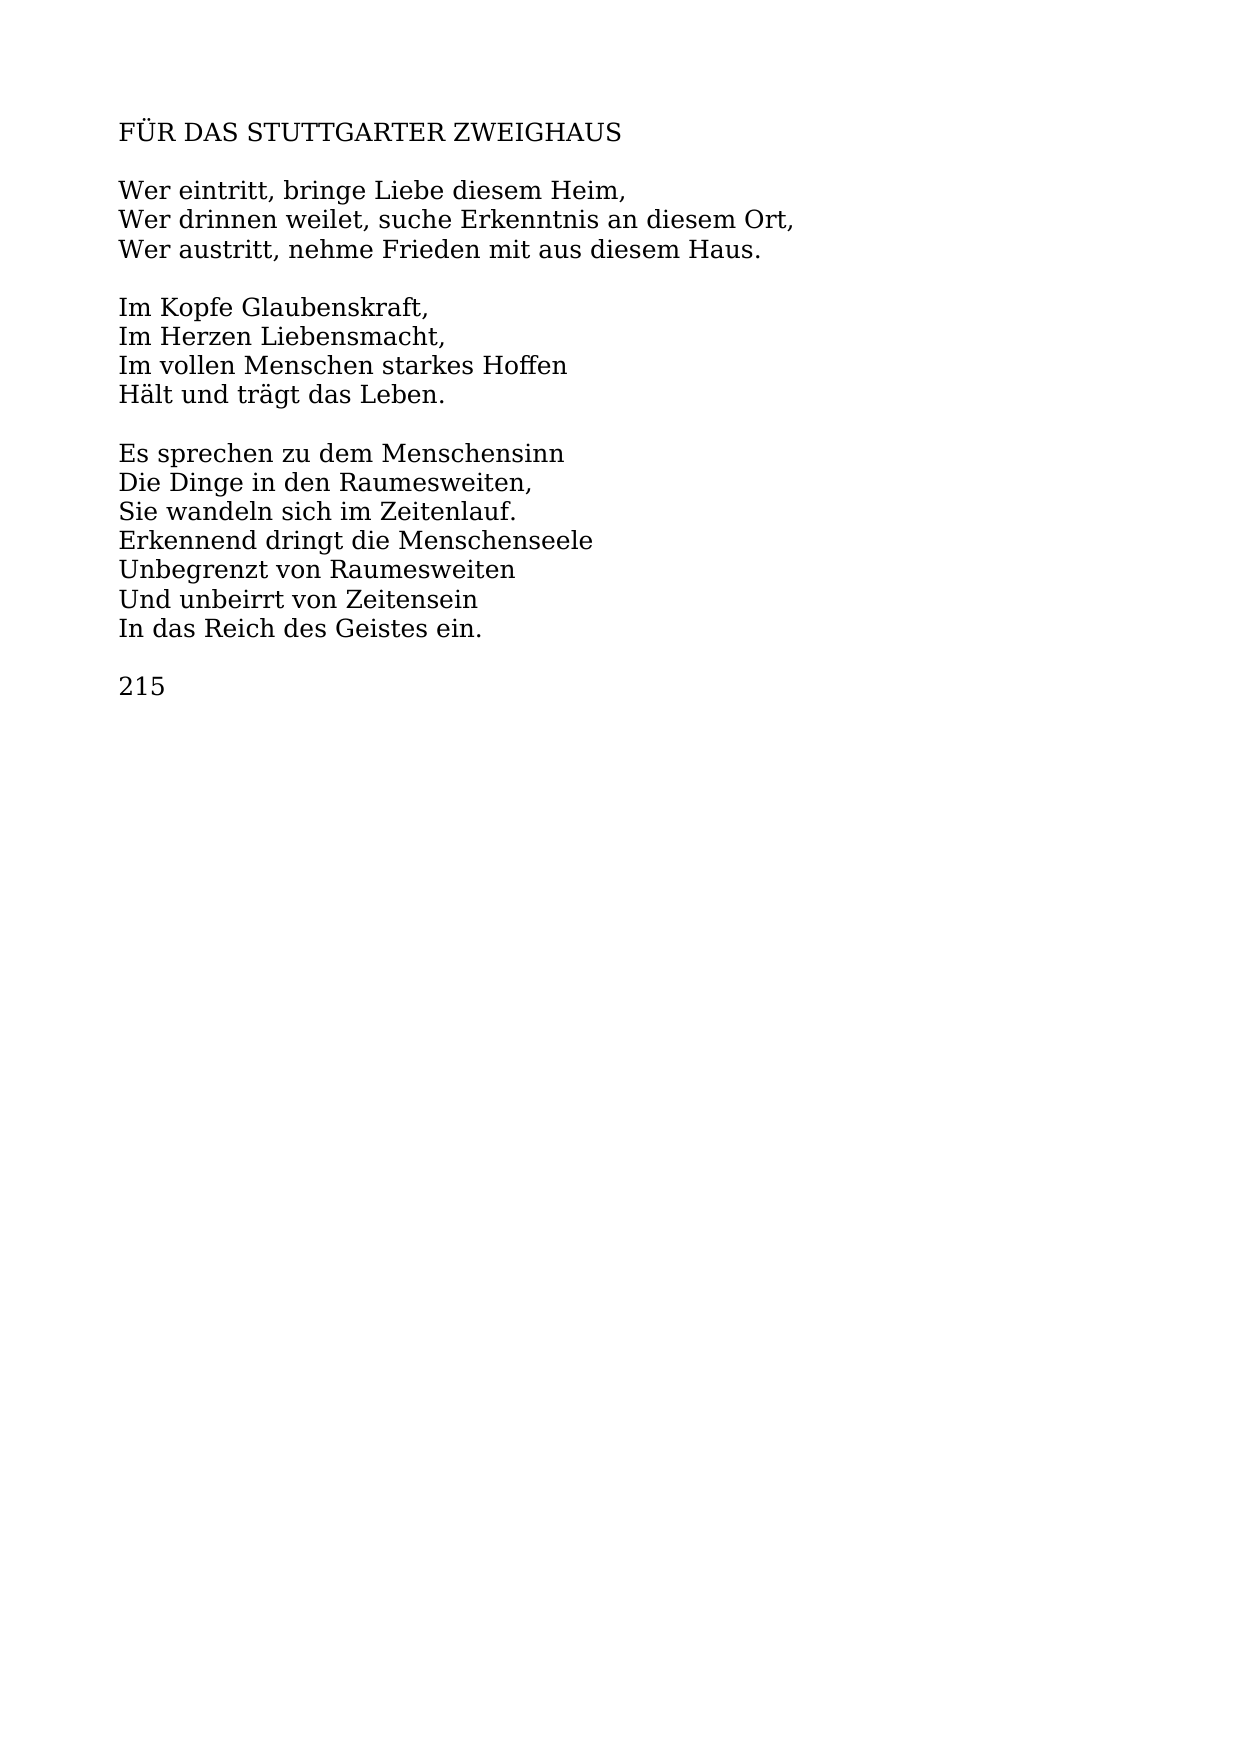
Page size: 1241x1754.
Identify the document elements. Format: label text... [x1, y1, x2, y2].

text Hält und trägt das Leben. [118, 381, 1122, 410]
text FÜR DAS STUTTGARTER ZWEIGHAUS [118, 118, 1122, 147]
text Die Dinge in den Raumesweiten, [118, 468, 1122, 497]
text Im Herzen Liebensmacht, [118, 322, 1122, 351]
text Im Kopfe Glaubenskraft, [118, 293, 1122, 322]
text In das Reich des Geistes ein. [118, 614, 1122, 643]
text Wer austritt, nehme Frieden mit aus diesem Haus. [118, 235, 1122, 264]
text 215 [118, 672, 1122, 701]
text Sie wandeln sich im Zeitenlauf. [118, 497, 1122, 526]
text Im vollen Menschen starkes Hoffen [118, 351, 1122, 381]
text Unbegrenzt von Raumesweiten [118, 556, 1122, 585]
text Wer eintritt, bringe Liebe diesem Heim, [118, 176, 1122, 206]
text Erkennend dringt die Menschenseele [118, 526, 1122, 556]
text Wer drinnen weilet, suche Erkenntnis an diesem Ort, [118, 206, 1122, 235]
text Es sprechen zu dem Menschensinn [118, 439, 1122, 468]
text Und unbeirrt von Zeitensein [118, 585, 1122, 614]
